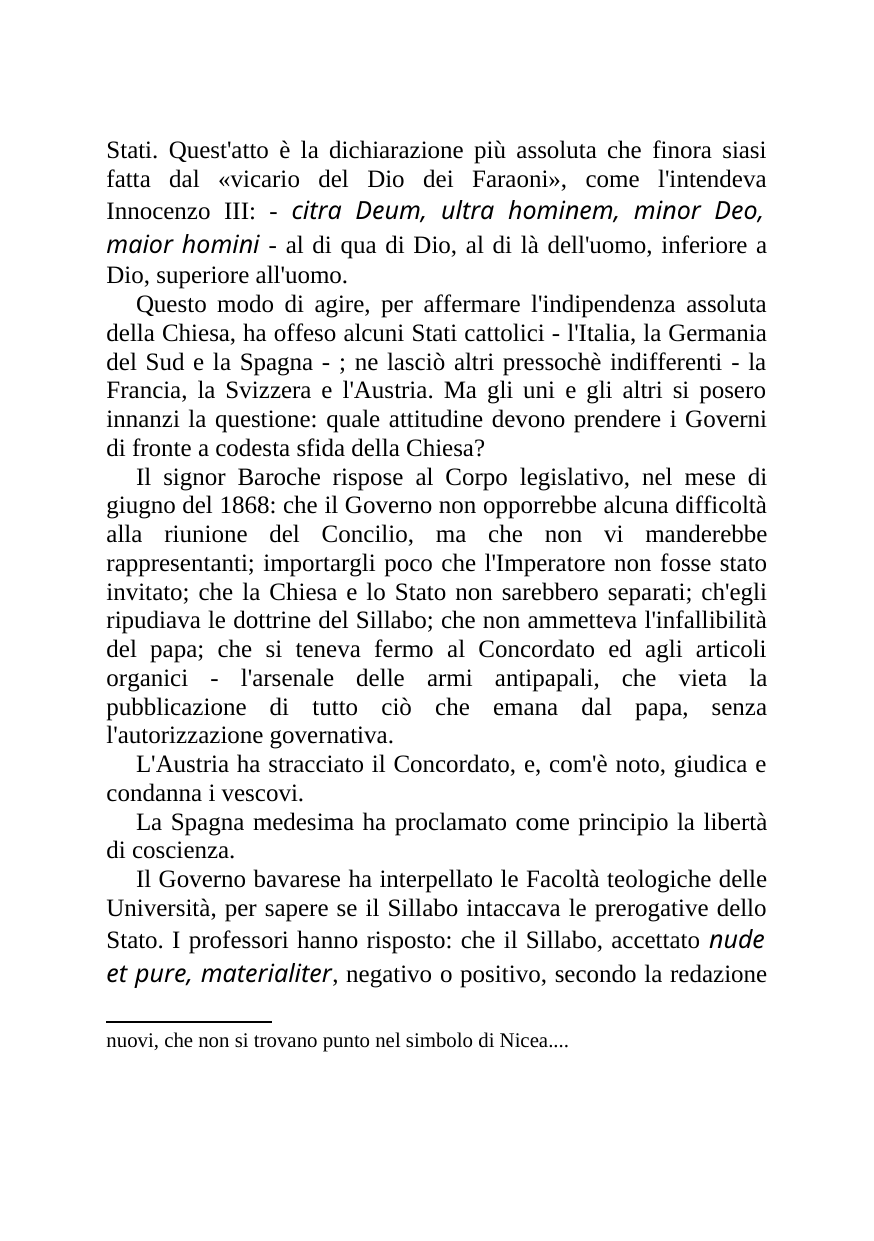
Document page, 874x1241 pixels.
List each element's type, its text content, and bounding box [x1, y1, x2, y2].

text La Spagna medesima ha proclamato come principio la libertà di coscienza. [106, 807, 768, 864]
text Questo modo di agire, per affermare l'indipendenza assoluta della Chiesa, ha offeso alcuni Stati cattolici - l'Italia, la Germania del Sud e la Spagna - ; ne lasciò altri pressochè indifferenti - la Francia, la Svizzera e l'Austria. Ma gli uni e gli altri si posero innanzi la questione: quale attitudine devono prendere i Governi di fronte a codesta sfida della Chiesa? [106, 289, 768, 462]
text Il Governo bavarese ha interpellato le Facoltà teologiche delle Università, per sapere se il Sillabo intaccava le prerogative dello Stato. I professori hanno risposto: che il Sillabo, accettato nude et pure, materialiter, negativo o positivo, secondo la redazione [106, 864, 768, 990]
text Il signor Baroche rispose al Corpo legislativo, nel mese di giugno del 1868: che il Governo non opporrebbe alcuna difficoltà alla riunione del Concilio, ma che non vi manderebbe rappresentanti; importargli poco che l'Imperatore non fosse stato invitato; che la Chiesa e lo Stato non sarebbero separati; ch'egli ripudiava le dottrine del Sillabo; che non ammetteva l'infallibilità del papa; che si teneva fermo al Concordato ed agli articoli organici - l'arsenale delle armi antipapali, che vieta la pubblicazione di tutto ciò che emana dal papa, senza l'autorizzazione governativa. [106, 462, 768, 749]
text Stati. Quest'atto è la dichiarazione più assoluta che finora siasi fatta dal «vicario del Dio dei Faraoni», come l'intendeva Innocenzo III: - citra Deum, ultra hominem, minor Deo, maior homini - al di qua di Dio, al di là dell'uomo, inferiore a Dio, superiore all'uomo. [106, 135, 768, 289]
text nuovi, che non si trovano punto nel simbolo di Nicea.... [106, 1028, 768, 1052]
text L'Austria ha stracciato il Concordato, e, com'è noto, giudica e condanna i vescovi. [106, 749, 768, 807]
